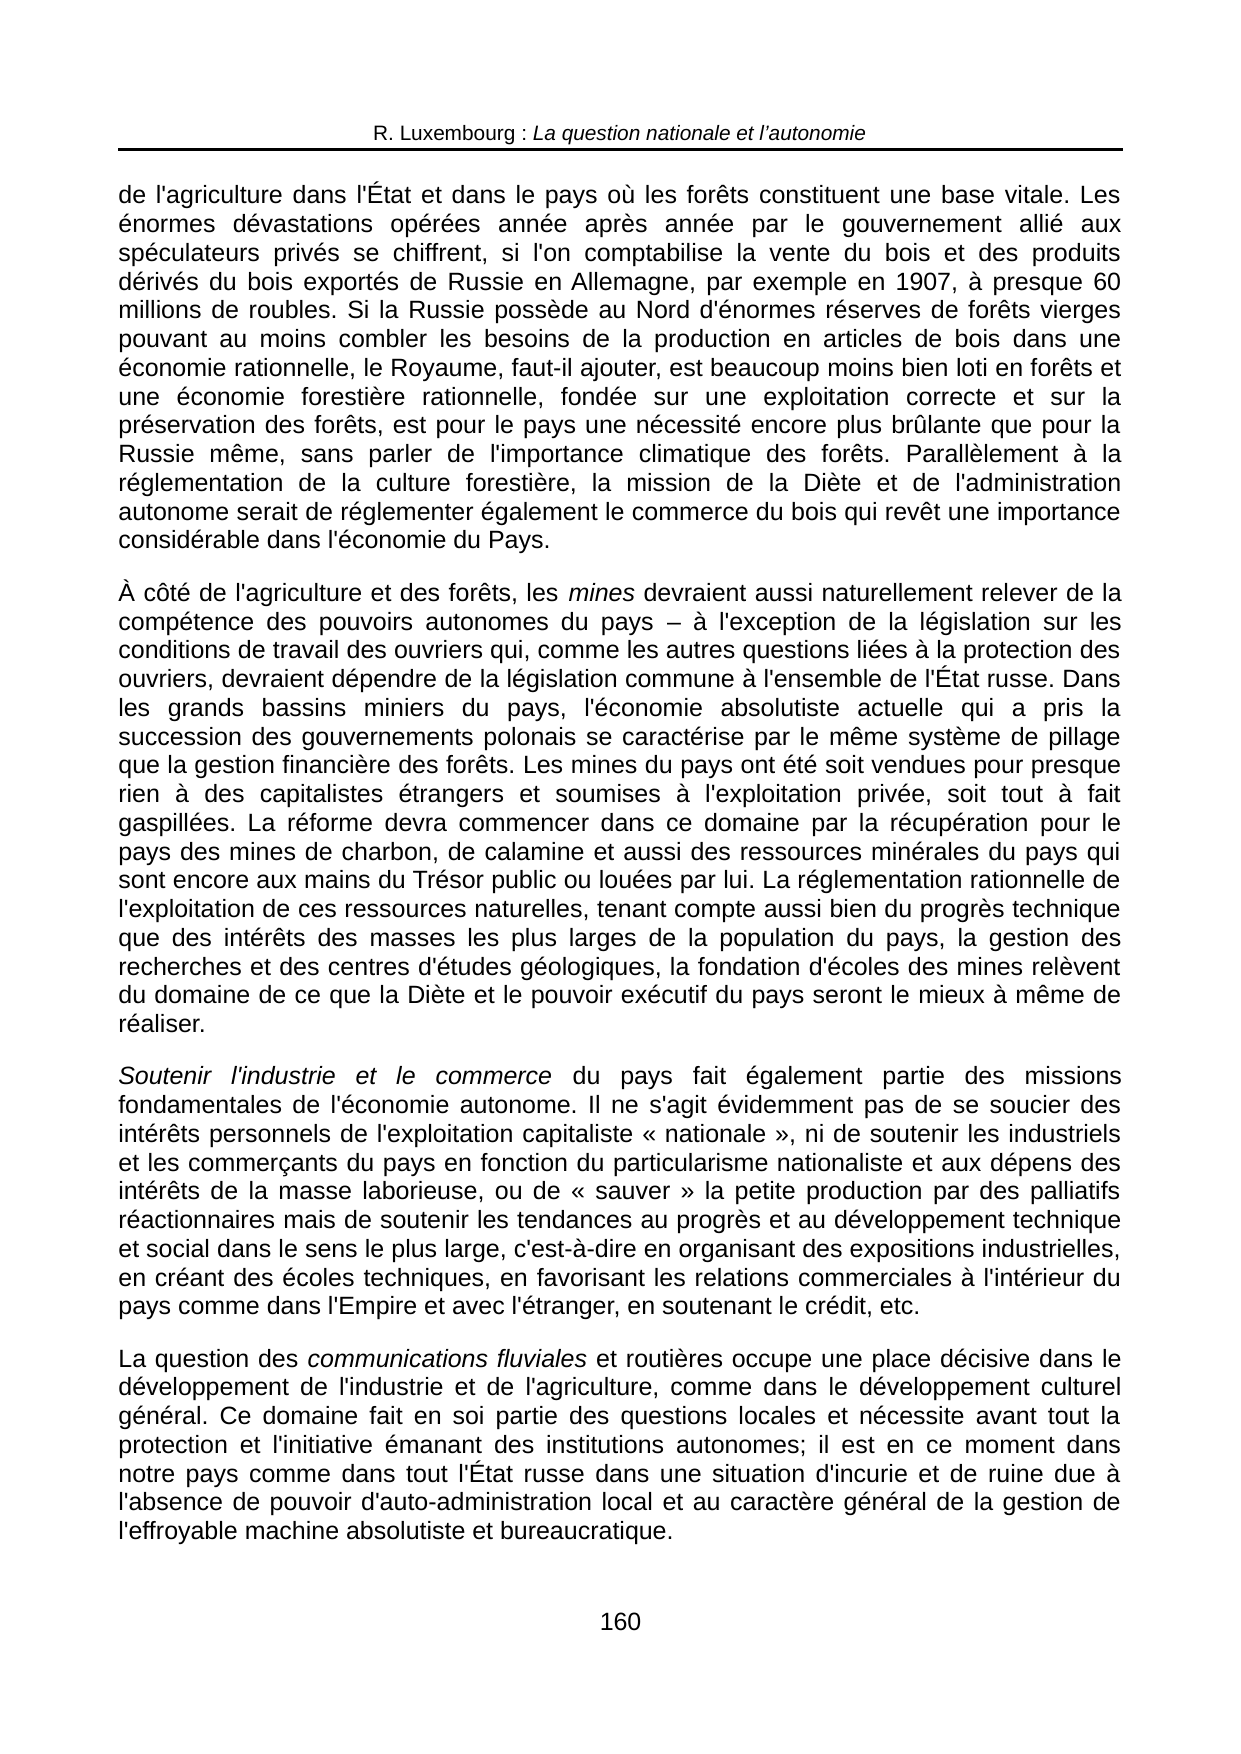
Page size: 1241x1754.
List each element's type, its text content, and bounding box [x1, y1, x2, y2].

text La question des communications fluviales et routières occupe une place décisive dans le développement de l'industrie et de l'agriculture, comme dans le développement culturel général. Ce domaine fait en soi partie des questions locales et nécessite avant tout la protection et l'initiative émanant des institutions autonomes; il est en ce moment dans notre pays comme dans tout l'État russe dans une situation d'incurie et de ruine due à l'absence de pouvoir d'auto-administration local et au caractère général de la gestion de l'effroyable machine absolutiste et bureaucratique. [118, 1344, 1123, 1545]
text Soutenir l'industrie et le commerce du pays fait également partie des missions fondamentales de l'économie autonome. Il ne s'agit évidemment pas de se soucier des intérêts personnels de l'exploitation capitaliste « nationale », ni de soutenir les industriels et les commerçants du pays en fonction du particularisme nationaliste et aux dépens des intérêts de la masse laborieuse, ou de « sauver » la petite production par des palliatifs réactionnaires mais de soutenir les tendances au progrès et au développement technique et social dans le sens le plus large, c'est-à-dire en organisant des expositions industrielles, en créant des écoles techniques, en favorisant les relations commerciales à l'intérieur du pays comme dans l'Empire et avec l'étranger, en soutenant le crédit, etc. [118, 1061, 1123, 1320]
text de l'agriculture dans l'État et dans le pays où les forêts constituent une base vitale. Les énormes dévastations opérées année après année par le gouvernement allié aux spéculateurs privés se chiffrent, si l'on comptabilise la vente du bois et des produits dérivés du bois exportés de Russie en Allemagne, par exemple en 1907, à presque 60 millions de roubles. Si la Russie possède au Nord d'énormes réserves de forêts vierges pouvant au moins combler les besoins de la production en articles de bois dans une économie rationnelle, le Royaume, faut-il ajouter, est beaucoup moins bien loti en forêts et une économie forestière rationnelle, fondée sur une exploitation correcte et sur la préservation des forêts, est pour le pays une nécessité encore plus brûlante que pour la Russie même, sans parler de l'importance climatique des forêts. Parallèlement à la réglementation de la culture forestière, la mission de la Diète et de l'administration autonome serait de réglementer également le commerce du bois qui revêt une importance considérable dans l'économie du Pays. [118, 181, 1123, 554]
text À côté de l'agriculture et des forêts, les mines devraient aussi naturellement relever de la compétence des pouvoirs autonomes du pays – à l'exception de la législation sur les conditions de travail des ouvriers qui, comme les autres questions liées à la protection des ouvriers, devraient dépendre de la législation commune à l'ensemble de l'État russe. Dans les grands bassins miniers du pays, l'économie absolutiste actuelle qui a pris la succession des gouvernements polonais se caractérise par le même système de pillage que la gestion financière des forêts. Les mines du pays ont été soit vendues pour presque rien à des capitalistes étrangers et soumises à l'exploitation privée, soit tout à fait gaspillées. La réforme devra commencer dans ce domaine par la récupération pour le pays des mines de charbon, de calamine et aussi des ressources minérales du pays qui sont encore aux mains du Trésor public ou louées par lui. La réglementation rationnelle de l'exploitation de ces ressources naturelles, tenant compte aussi bien du progrès technique que des intérêts des masses les plus larges de la population du pays, la gestion des recherches et des centres d'études géologiques, la fondation d'écoles des mines relèvent du domaine de ce que la Diète et le pouvoir exécutif du pays seront le mieux à même de réaliser. [118, 578, 1123, 1038]
